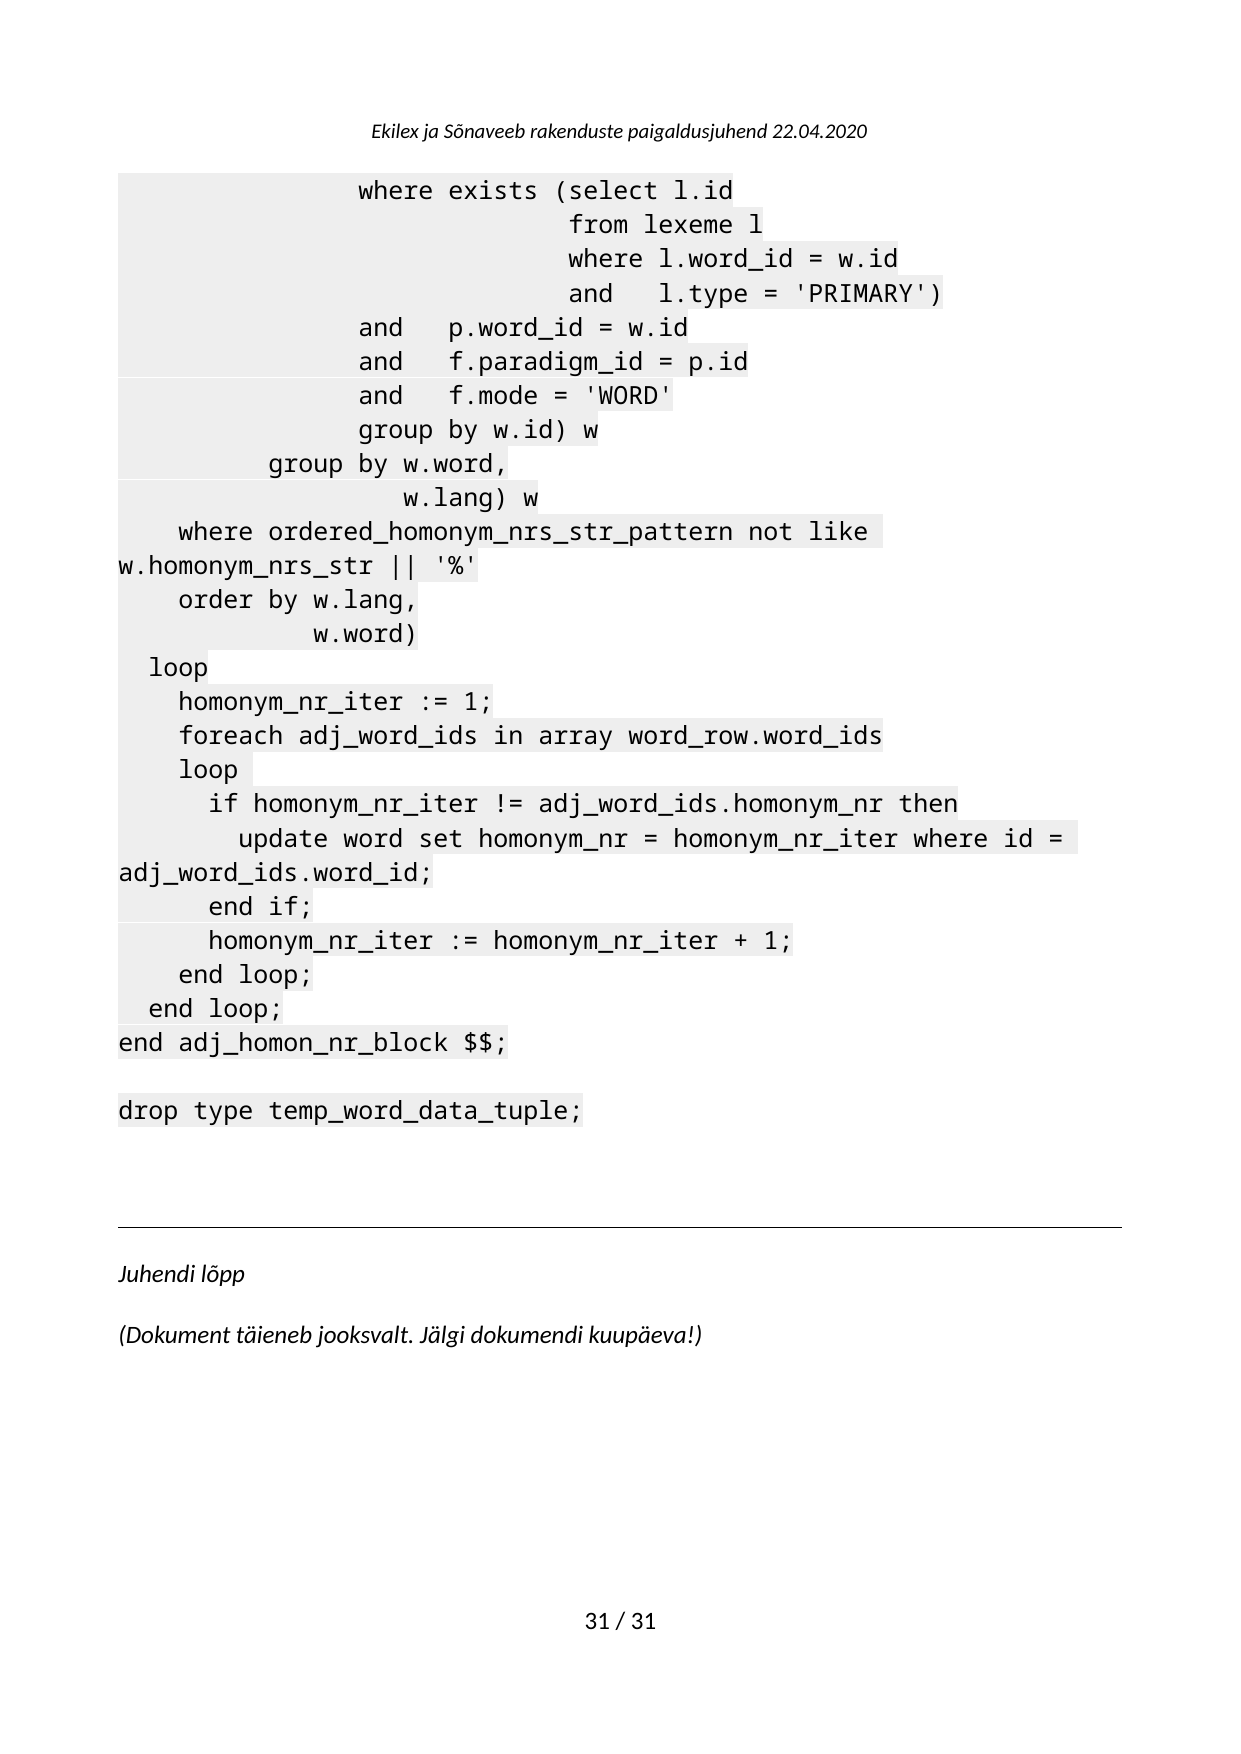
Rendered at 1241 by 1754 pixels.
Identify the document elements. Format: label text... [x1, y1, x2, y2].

text drop type temp_word_data_tuple; [118, 1093, 1122, 1127]
text end loop; [118, 991, 1122, 1024]
text and l.type = 'PRIMARY') [118, 275, 1122, 309]
text where l.word_id = w.id [118, 241, 1122, 275]
text group by w.word, [118, 446, 1122, 479]
text loop [118, 752, 1122, 786]
text end loop; [118, 956, 1122, 991]
text group by w.id) w [118, 411, 1122, 446]
text from lexeme l [118, 207, 1122, 241]
text order by w.lang, [118, 582, 1122, 616]
text end if; [118, 888, 1122, 922]
text foreach adj_word_ids in array word_row.word_ids [118, 718, 1122, 752]
text end adj_homon_nr_block $$; [118, 1024, 1122, 1059]
text w.lang) w [118, 479, 1122, 514]
text and f.mode = 'WORD' [118, 377, 1122, 411]
text update word set homonym_nr = homonym_nr_iter where id = adj_word_ids.word_id; [118, 820, 1122, 888]
text loop [118, 650, 1122, 684]
text if homonym_nr_iter != adj_word_ids.homonym_nr then [118, 786, 1122, 820]
text Juhendi lõpp [118, 1258, 1122, 1288]
text (Dokument täieneb jooksvalt. Jälgi dokumendi kuupäeva!) [118, 1319, 1122, 1349]
text and p.word_id = w.id [118, 309, 1122, 343]
text w.word) [118, 616, 1122, 650]
text and f.paradigm_id = p.id [118, 343, 1122, 377]
text where exists (select l.id [118, 173, 1122, 207]
text where ordered_homonym_nrs_str_pattern not like w.homonym_nrs_str || '%' [118, 514, 1122, 582]
text homonym_nr_iter := homonym_nr_iter + 1; [118, 922, 1122, 956]
text homonym_nr_iter := 1; [118, 684, 1122, 718]
